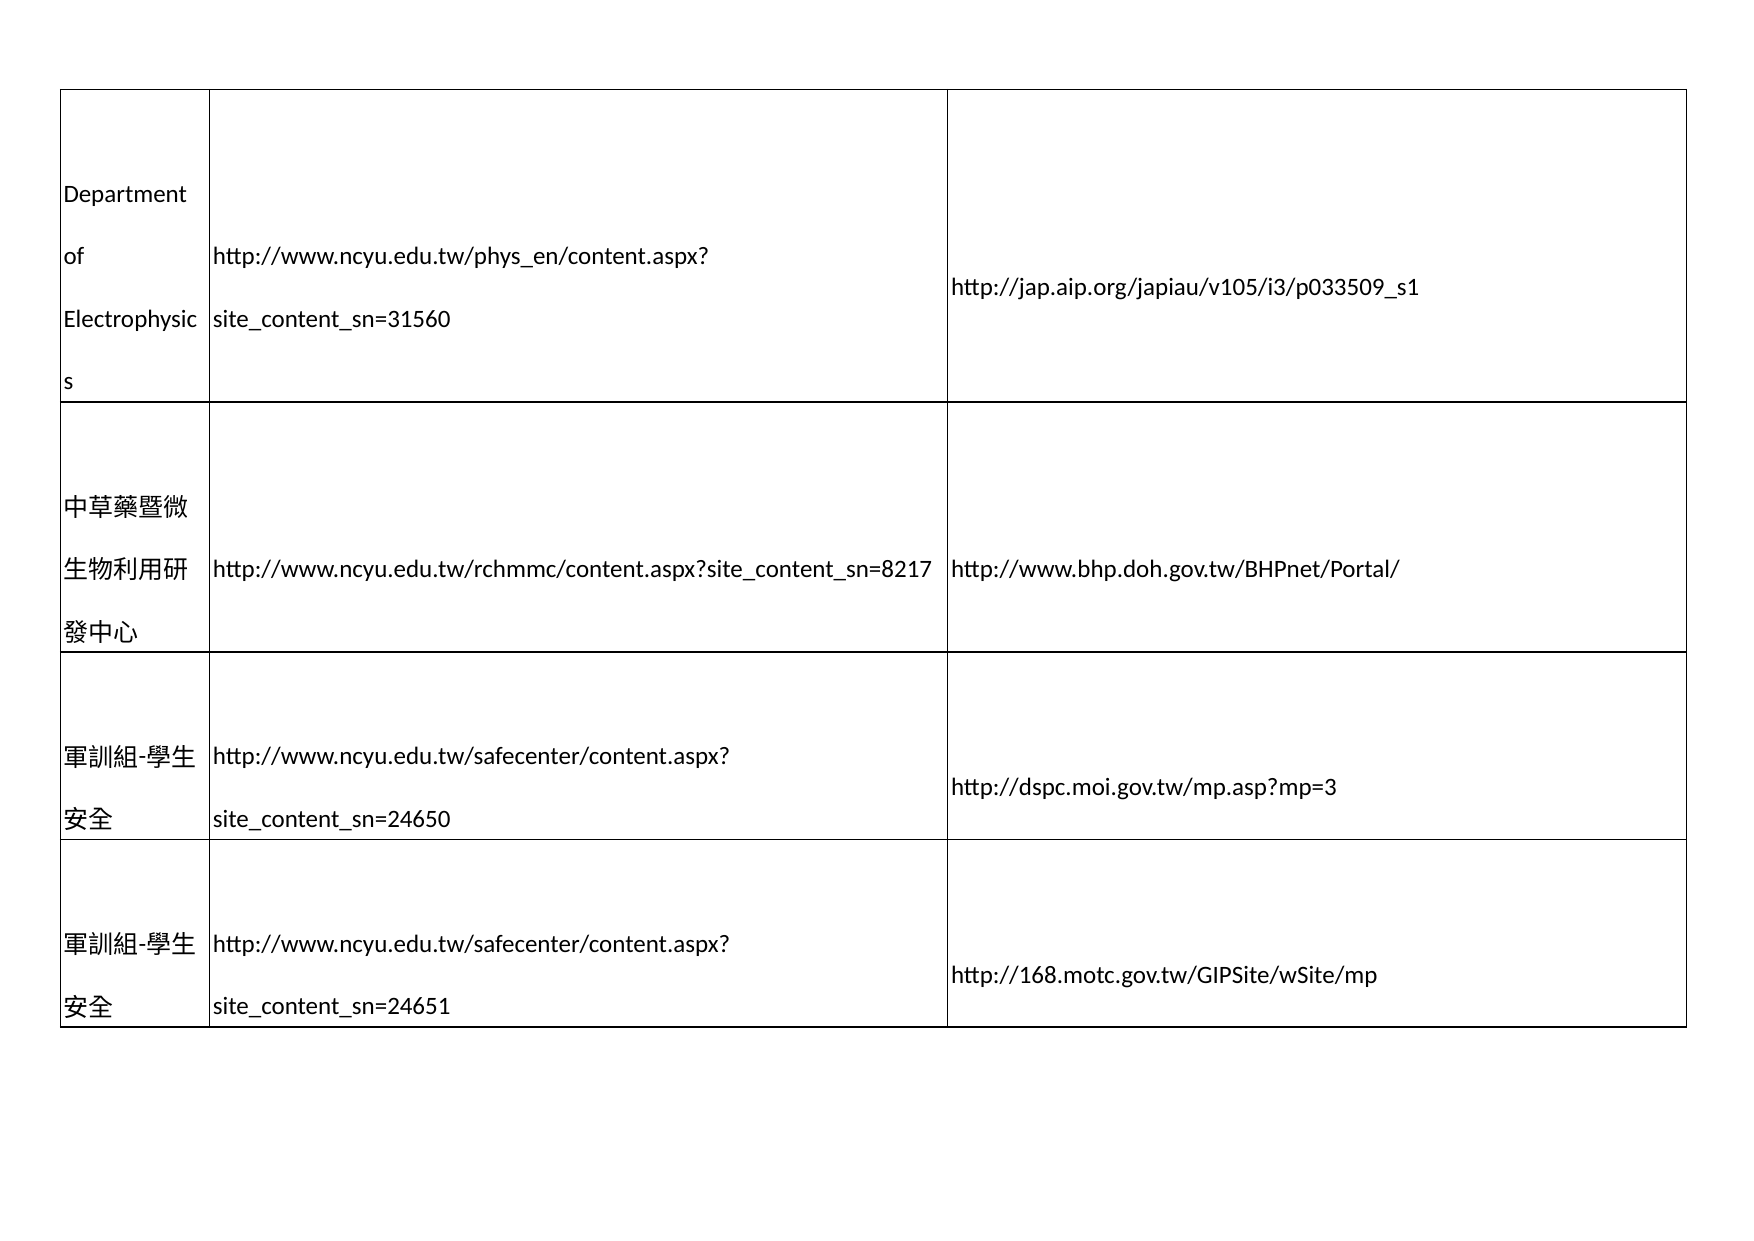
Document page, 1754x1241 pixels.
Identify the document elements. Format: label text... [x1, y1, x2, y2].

table_cell http://www.bhp.doh.gov.tw/BHPnet/Portal/ [948, 403, 1686, 651]
table_cell http://www.ncyu.edu.tw/phys_en/content.aspx?site_content_sn=31560 [210, 90, 947, 401]
table_cell Department of Electrophysics [61, 90, 209, 401]
table_cell http://168.motc.gov.tw/GIPSite/wSite/mp [948, 840, 1686, 1026]
table_cell 軍訓組-學生安全 [61, 653, 209, 839]
table_cell http://www.ncyu.edu.tw/safecenter/content.aspx?site_content_sn=24651 [210, 840, 947, 1026]
table_cell 中草藥暨微生物利用研發中心 [61, 403, 209, 651]
table_cell http://dspc.moi.gov.tw/mp.asp?mp=3 [948, 653, 1686, 839]
table_cell http://jap.aip.org/japiau/v105/i3/p033509_s1 [948, 90, 1686, 401]
table_cell 軍訓組-學生安全 [61, 840, 209, 1026]
table_cell http://www.ncyu.edu.tw/rchmmc/content.aspx?site_content_sn=8217 [210, 403, 947, 651]
table_cell http://www.ncyu.edu.tw/safecenter/content.aspx?site_content_sn=24650 [210, 653, 947, 839]
